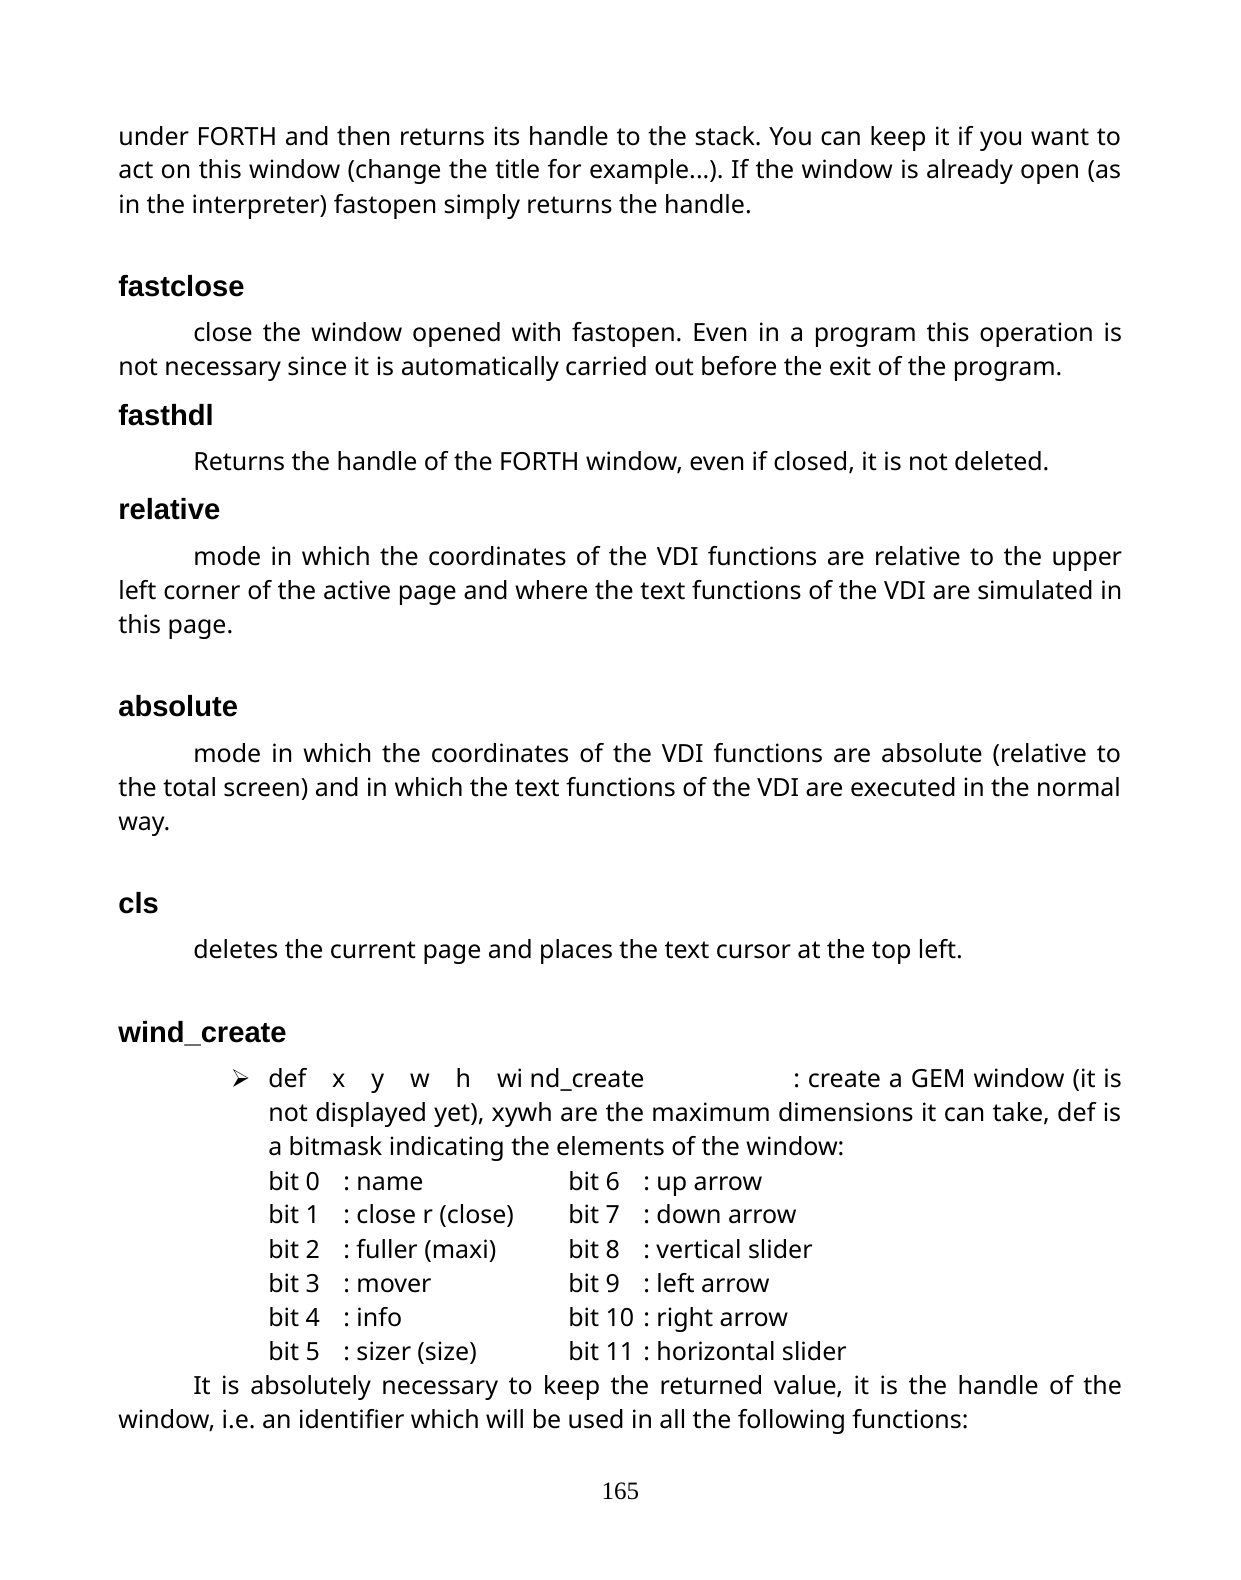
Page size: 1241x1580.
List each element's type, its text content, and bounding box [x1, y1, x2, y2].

text bit 1 : close r (close) bit 7 : down arrow [118, 1197, 1123, 1231]
text mode in which the coordinates of the VDI functions are relative to the upper left corner of the active page and where the text functions of the VDI are simulated in this page. [118, 538, 1123, 641]
subtitle fastclose [118, 269, 1122, 302]
subtitle relative [118, 492, 1122, 526]
subtitle wind_create [118, 1015, 1122, 1048]
text mode in which the coordinates of the VDI functions are absolute (relative to the total screen) and in which the text functions of the VDI are executed in the normal way. [118, 735, 1123, 837]
text It is absolutely necessary to keep the returned value, it is the handle of the window, i.e. an identifier which will be used in all the following functions: [118, 1367, 1123, 1436]
subtitle cls [118, 886, 1122, 920]
text deletes the current page and places the text cursor at the top left. [118, 932, 1123, 966]
text bit 5 : sizer (size) bit 11 : horizontal slider [118, 1333, 1123, 1367]
text bit 4 : info bit 10 : right arrow [118, 1299, 1123, 1333]
text under FORTH and then returns its handle to the stack. You can keep it if you want to act on this window (change the title for example...). If the window is already open (as in the interpreter) fastopen simply returns the handle. [118, 118, 1123, 220]
text bit 2 : fuller (maxi) bit 8 : vertical slider [118, 1231, 1123, 1265]
text bit 0 : name bit 6 : up arrow [118, 1163, 1123, 1197]
text bit 3 : mover bit 9 : left arrow [118, 1265, 1123, 1299]
subtitle fasthdl [118, 398, 1122, 431]
text close the window opened with fastopen. Even in a program this operation is not necessary since it is automatically carried out before the exit of the program. [118, 315, 1123, 383]
list def x y w h wi nd_create : create a GEM window (it is not displayed yet), xywh are the maximum dimensions it can take, def is a bitmask indicating the elements of the window: [231, 1061, 1122, 1163]
subtitle absolute [118, 689, 1122, 723]
text Returns the handle of the FORTH window, even if closed, it is not deleted. [118, 444, 1123, 478]
